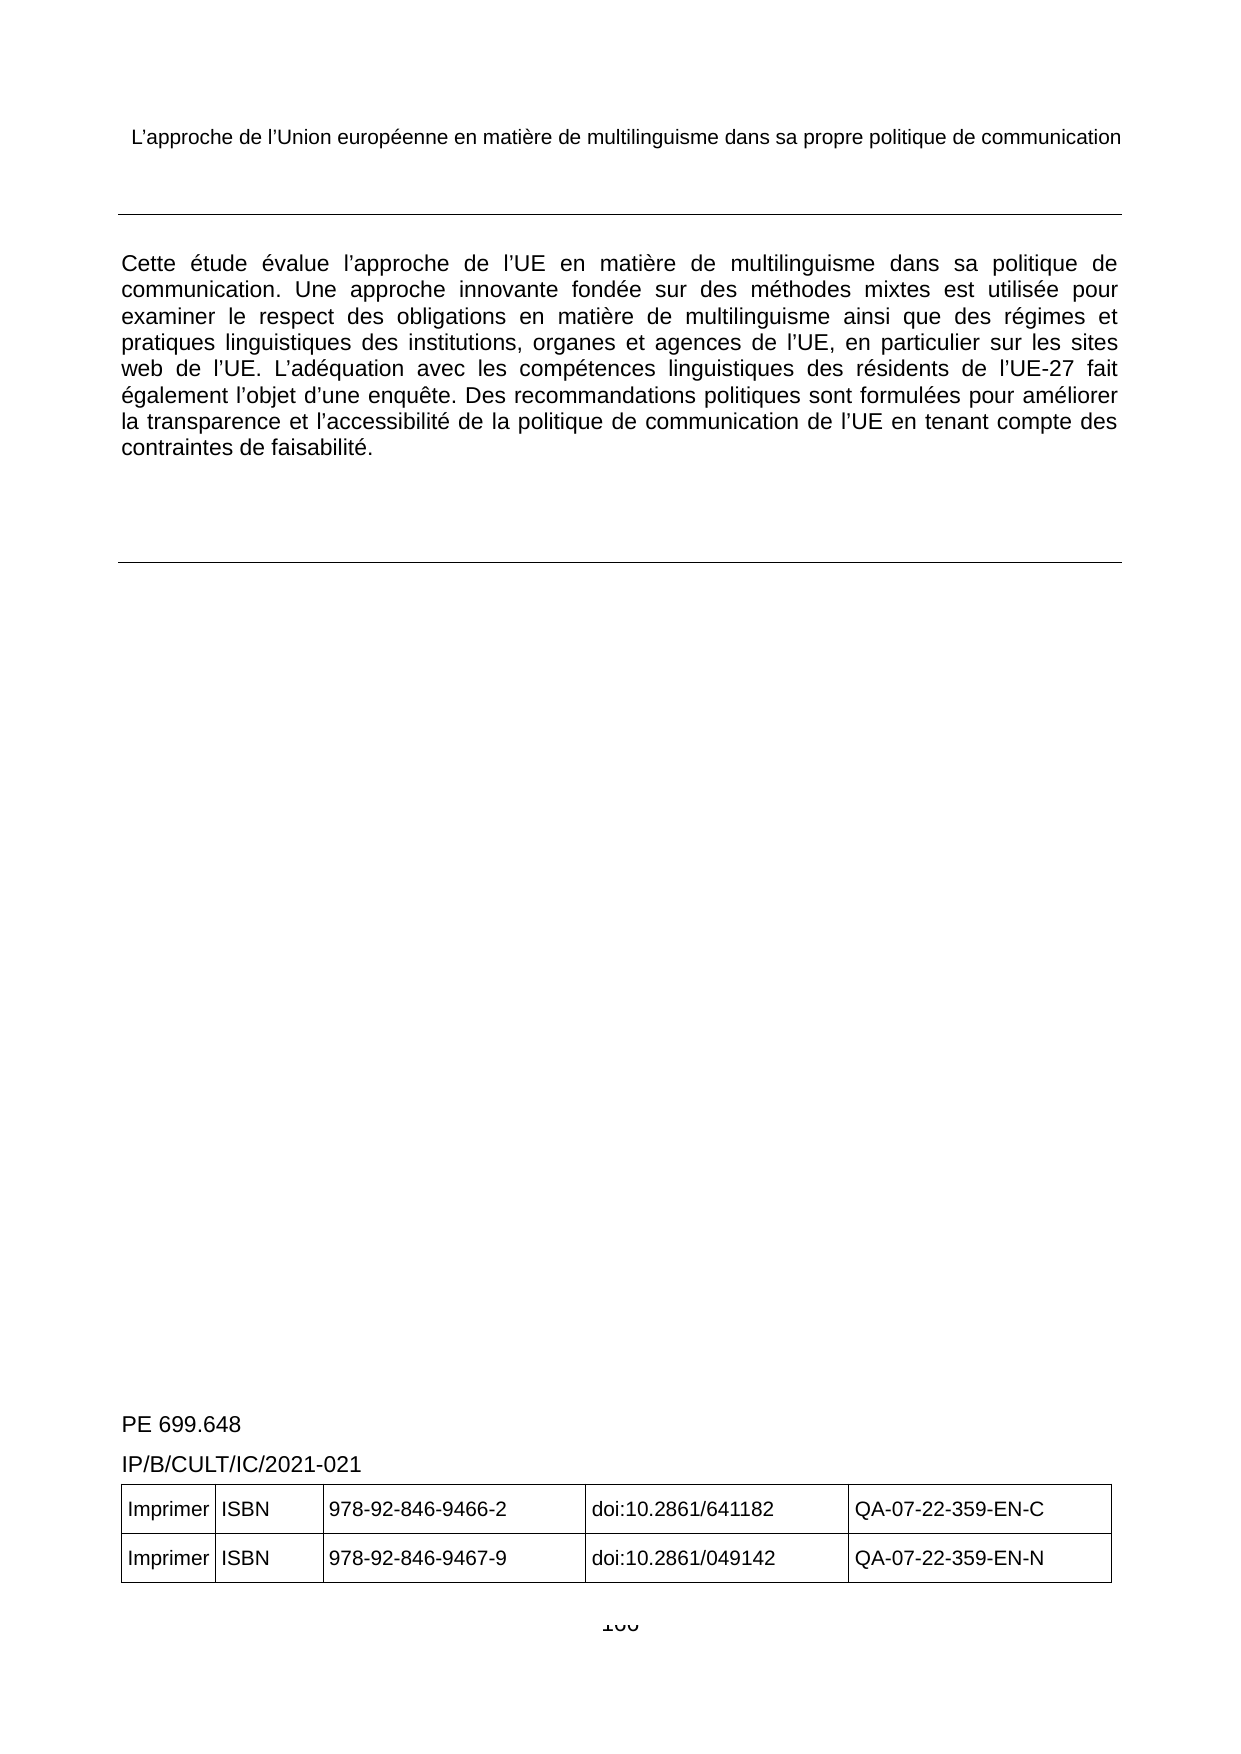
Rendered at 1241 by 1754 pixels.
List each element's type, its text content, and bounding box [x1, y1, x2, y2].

table_header QA-07-22-359-EN-C [849, 1485, 1111, 1533]
text IP/B/CULT/IC/2021-021 [121, 1451, 1112, 1477]
table_header Imprimer [122, 1485, 215, 1533]
table_cell QA-07-22-359-EN-N [849, 1534, 1111, 1582]
text Cette étude évalue l’approche de l’UE en matière de multilinguisme dans sa politique de communication. Une approche innovante fondée sur des méthodes mixtes est utilisée pour examiner le respect des obligations en matière de multilinguisme ainsi que des régimes et pratiques linguistiques des institutions, organes et agences de l’UE, en particulier sur les sites web de l’UE. L’adéquation avec les compétences linguistiques des résidents de l’UE-27 fait également l’objet d’une enquête. Des recommandations politiques sont formulées pour améliorer la transparence et l’accessibilité de la politique de communication de l’UE en tenant compte des contraintes de faisabilité. [118, 247, 1122, 461]
table_cell Imprimer [122, 1534, 215, 1582]
table_cell ISBN [216, 1534, 323, 1582]
table_header doi:10.2861/641182 [586, 1485, 848, 1533]
table_cell 978-92-846-9467-9 [324, 1534, 585, 1582]
text PE 699.648 [121, 1411, 1112, 1438]
table_header ISBN [216, 1485, 323, 1533]
table_header 978-92-846-9466-2 [324, 1485, 585, 1533]
table_cell doi:10.2861/049142 [586, 1534, 848, 1582]
